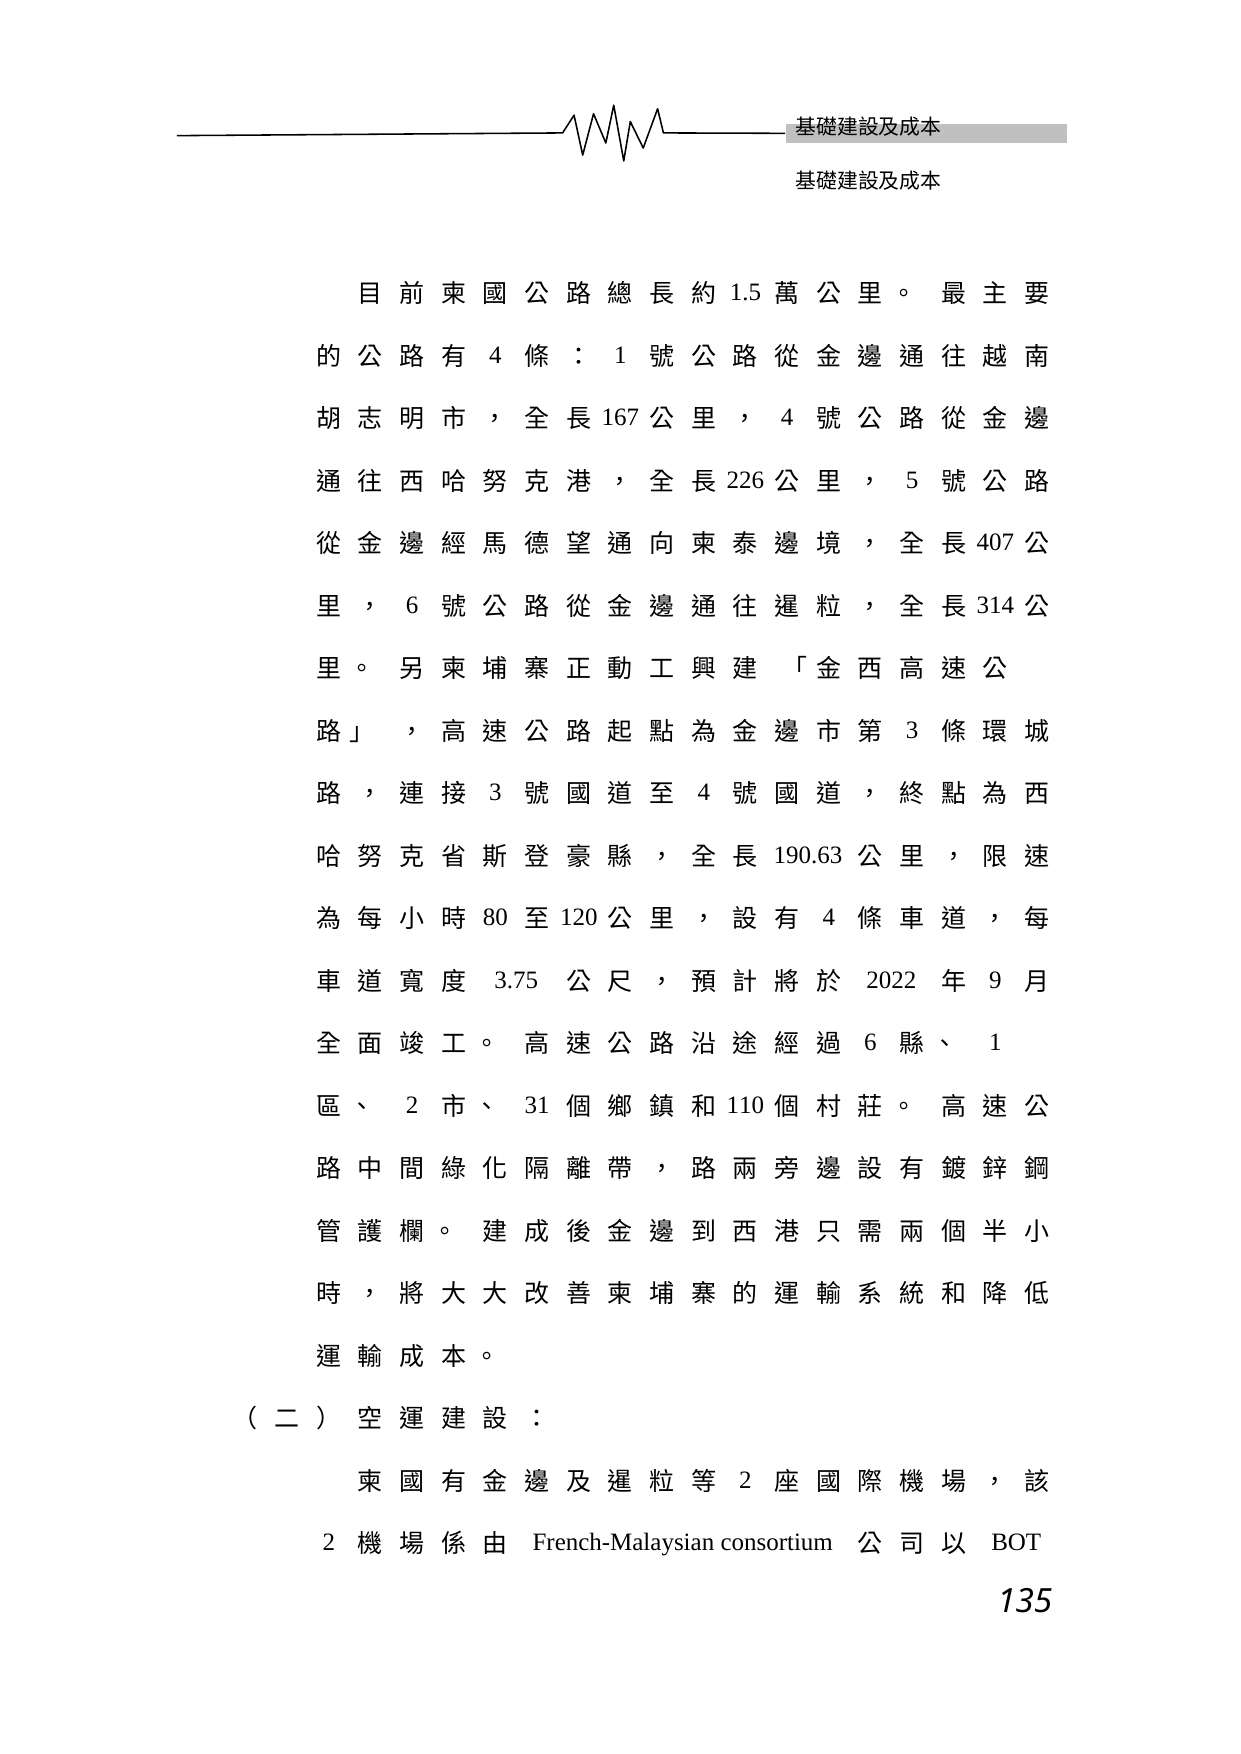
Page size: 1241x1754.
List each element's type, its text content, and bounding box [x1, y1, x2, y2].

text 柬國有金邊及暹粒等2座國際機場，該2機場係由French-Malaysian consortium公司以BOT [281, 1438, 1058, 1563]
text （二）空運建設： [207, 1375, 1058, 1438]
text 目前柬國公路總長約1.5萬公里。最主要的公路有4條：1號公路從金邊通往越南胡志明市，全長167公里，4號公路從金邊通往西哈努克港，全長226公里，5號公路從金邊經馬德望通向柬泰邊境，全長407公里，6號公路從金邊通往暹粒，全長314公里。另柬埔寨正動工興建「金西高速公路」，高速公路起點為金邊市第3條環城路，連接3號國道至4號國道，終點為西哈努克省斯登豪縣，全長190.63公里，限速為每小時80至120公里，設有4條車道，每車道寬度3.75公尺，預計將於2022年9月全面竣工。高速公路沿途經過6縣、1區、2市、31個鄉鎮和110個村莊。高速公路中間綠化隔離帶，路兩旁邊設有鍍鋅鋼管護欄。建成後金邊到西港只需兩個半小時，將大大改善柬埔寨的運輸系統和降低運輸成本。 [281, 250, 1058, 1375]
